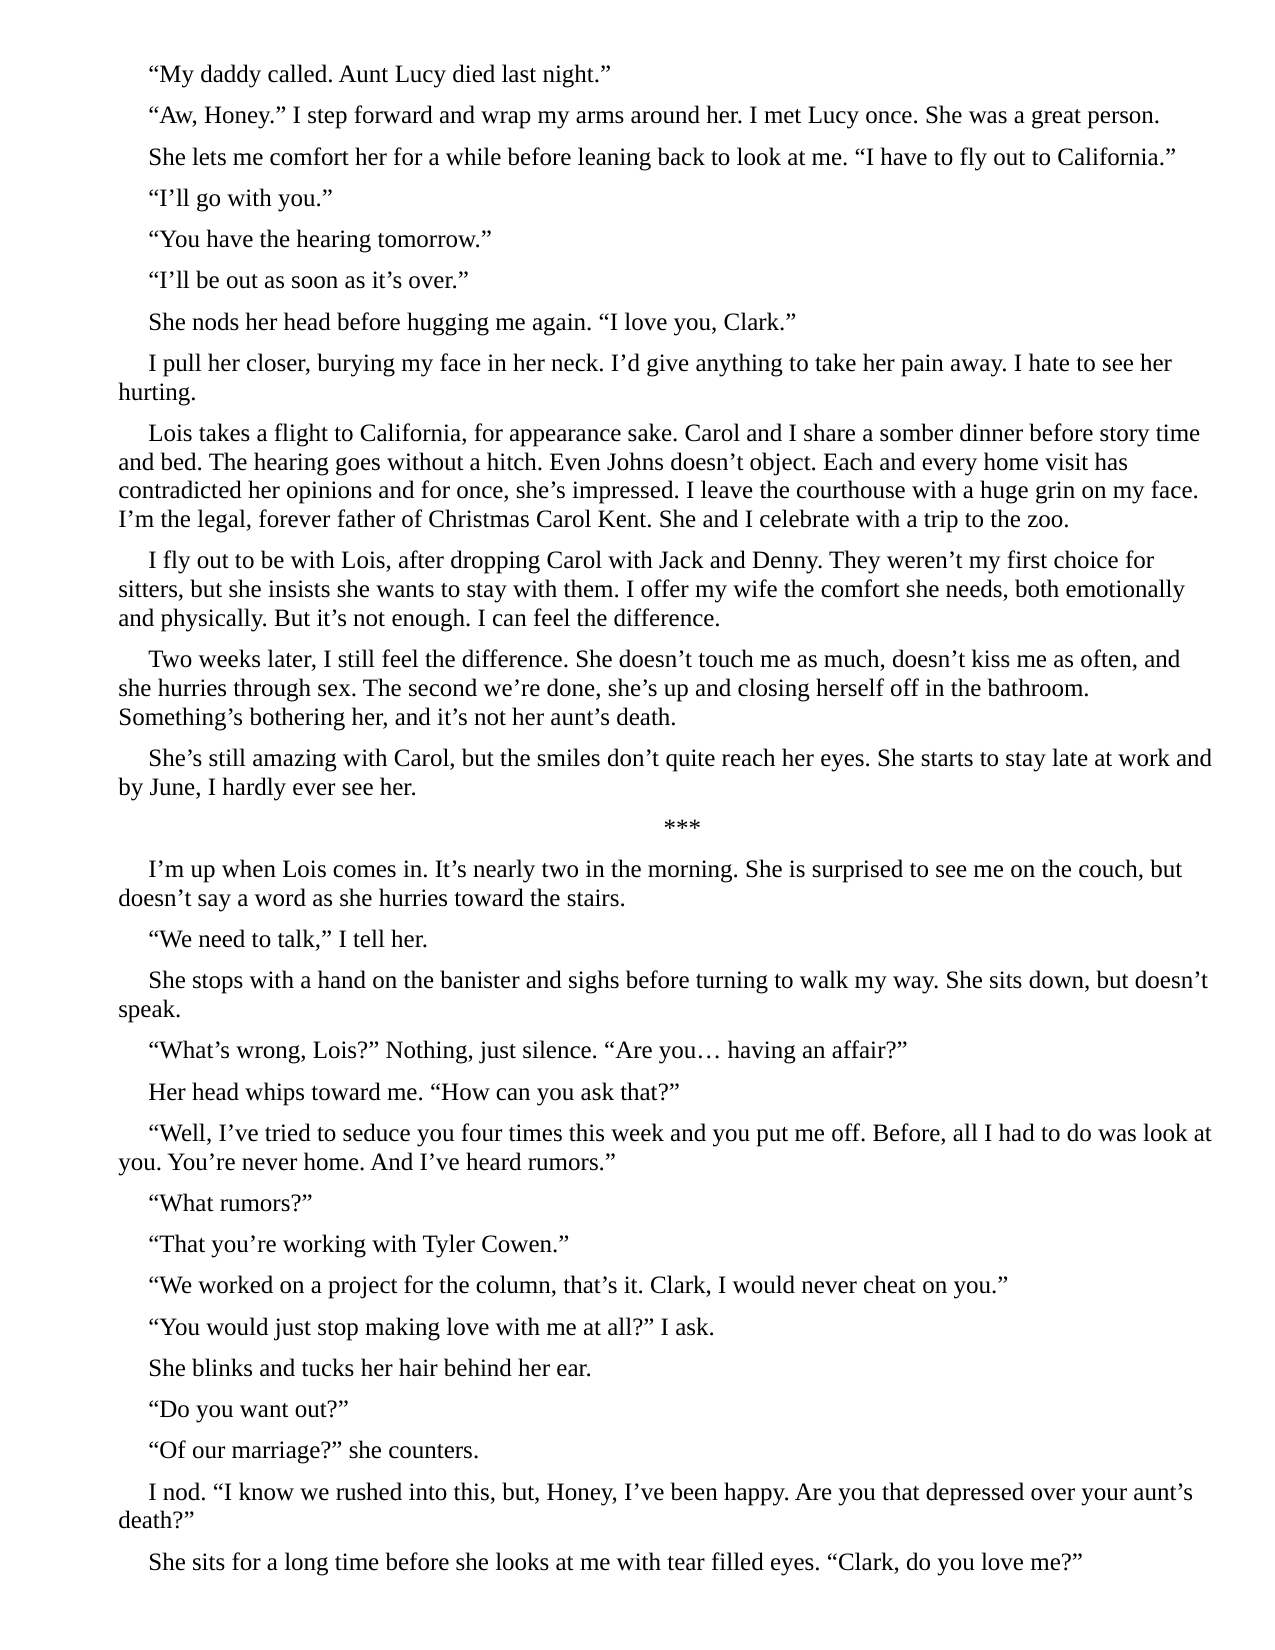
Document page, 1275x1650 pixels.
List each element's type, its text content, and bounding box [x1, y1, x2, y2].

text Her head whips toward me. “How can you ask that?” [118, 1077, 1216, 1105]
text “Of our marriage?” she counters. [118, 1435, 1216, 1464]
text “Aw, Honey.” I step forward and wrap my arms around her. I met Lucy once. She was a great person. [118, 100, 1216, 129]
text “That you’re working with Tyler Cowen.” [118, 1229, 1216, 1258]
text “I’ll be out as soon as it’s over.” [118, 265, 1216, 294]
text Lois takes a flight to California, for appearance sake. Carol and I share a somber dinner before story time and bed. The hearing goes without a hitch. Even Johns doesn’t object. Each and every home visit has contradicted her opinions and for once, she’s impressed. I leave the courthouse with a huge grin on my face. I’m the legal, forever father of Christmas Carol Kent. She and I celebrate with a trip to the zoo. [118, 418, 1216, 533]
text I’m up when Lois comes in. It’s nearly two in the morning. She is surprised to see me on the couch, but doesn’t say a word as she hurries toward the stairs. [118, 854, 1216, 912]
text “I’ll go with you.” [118, 183, 1216, 212]
text “My daddy called. Aunt Lucy died last night.” [118, 59, 1216, 88]
text “What’s wrong, Lois?” Nothing, just silence. “Are you… having an affair?” [118, 1035, 1216, 1064]
text She stops with a hand on the banister and sighs before turning to walk my way. She sits down, but doesn’t speak. [118, 965, 1216, 1023]
text “We worked on a project for the column, that’s it. Clark, I would never cheat on you.” [118, 1270, 1216, 1299]
text I pull her closer, burying my face in her neck. I’d give anything to take her pain away. I hate to see her hurting. [118, 348, 1216, 405]
text “Do you want out?” [118, 1394, 1216, 1423]
text She blinks and tucks her hair behind her ear. [118, 1353, 1216, 1382]
text She nods her head before hugging me again. “I love you, Clark.” [118, 307, 1216, 335]
text “You have the hearing tomorrow.” [118, 224, 1216, 253]
text I fly out to be with Lois, after dropping Carol with Jack and Denny. They weren’t my first choice for sitters, but she insists she wants to stay with them. I offer my wife the comfort she needs, both emotionally and physically. But it’s not enough. I can feel the difference. [118, 545, 1216, 632]
text She’s still amazing with Carol, but the smiles don’t quite reach her eyes. She starts to stay late at work and by June, I hardly ever see her. [118, 743, 1216, 800]
text “Well, I’ve tried to seduce you four times this week and you put me off. Before, all I had to do was look at you. You’re never home. And I’ve heard rumors.” [118, 1118, 1216, 1175]
text She sits for a long time before she looks at me with tear filled eyes. “Clark, do you love me?” [118, 1547, 1216, 1575]
text I nod. “I know we rushed into this, but, Honey, I’ve been happy. Are you that depressed over your aunt’s death?” [118, 1477, 1216, 1534]
text “You would just stop making love with me at all?” I ask. [118, 1312, 1216, 1340]
text *** [118, 813, 1216, 842]
text She lets me comfort her for a while before leaning back to look at me. “I have to fly out to California.” [118, 142, 1216, 170]
text “What rumors?” [118, 1188, 1216, 1217]
text “We need to talk,” I tell her. [118, 924, 1216, 953]
text Two weeks later, I still feel the difference. She doesn’t touch me as much, doesn’t kiss me as often, and she hurries through sex. The second we’re done, she’s up and closing herself off in the bathroom. Something’s bothering her, and it’s not her aunt’s death. [118, 644, 1216, 730]
